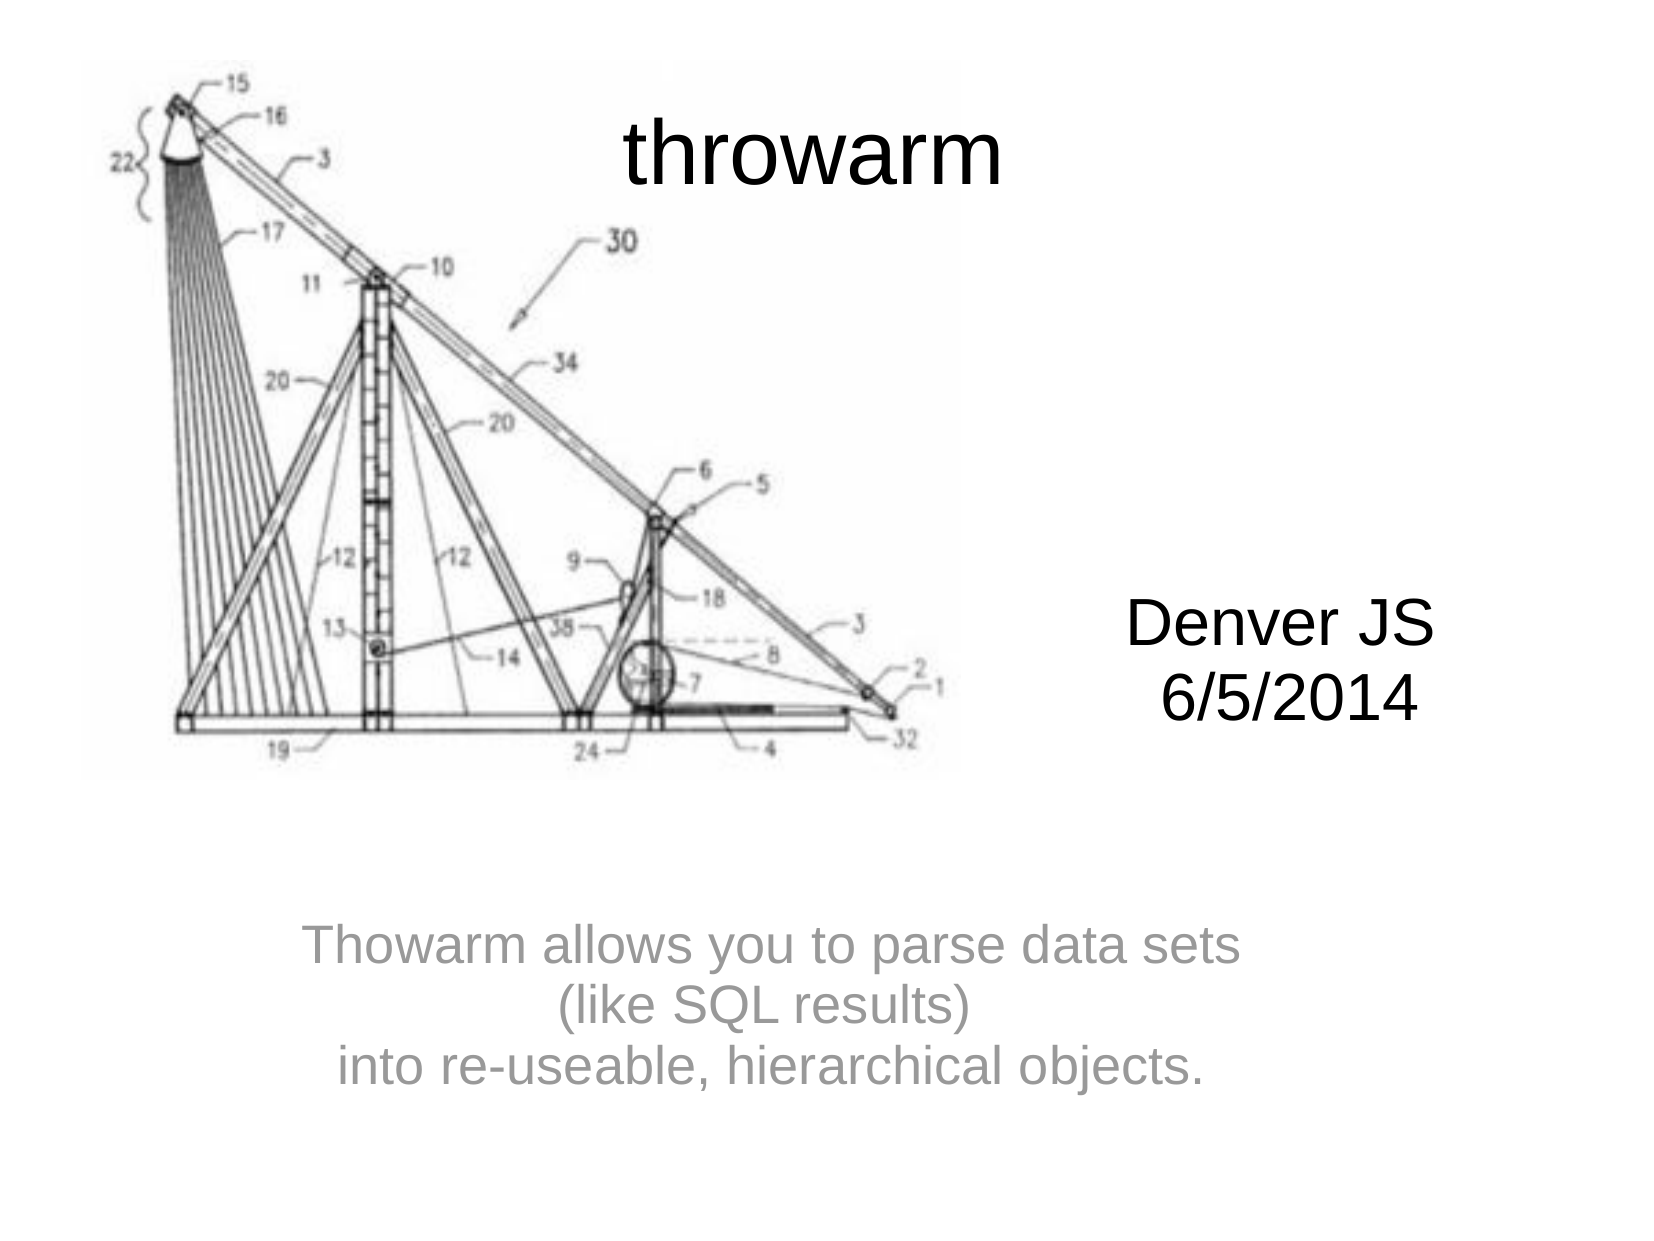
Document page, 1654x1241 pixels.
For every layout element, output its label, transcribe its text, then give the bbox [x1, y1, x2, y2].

title throwarm [82, 49, 1571, 257]
picture [81, 60, 961, 781]
subtitle Denver JS 6/5/2014 [825, 525, 1654, 796]
text_box Thowarm allows you to parse data sets (like SQL results) into re-useable, hierarchical objects. [255, 765, 1291, 1241]
